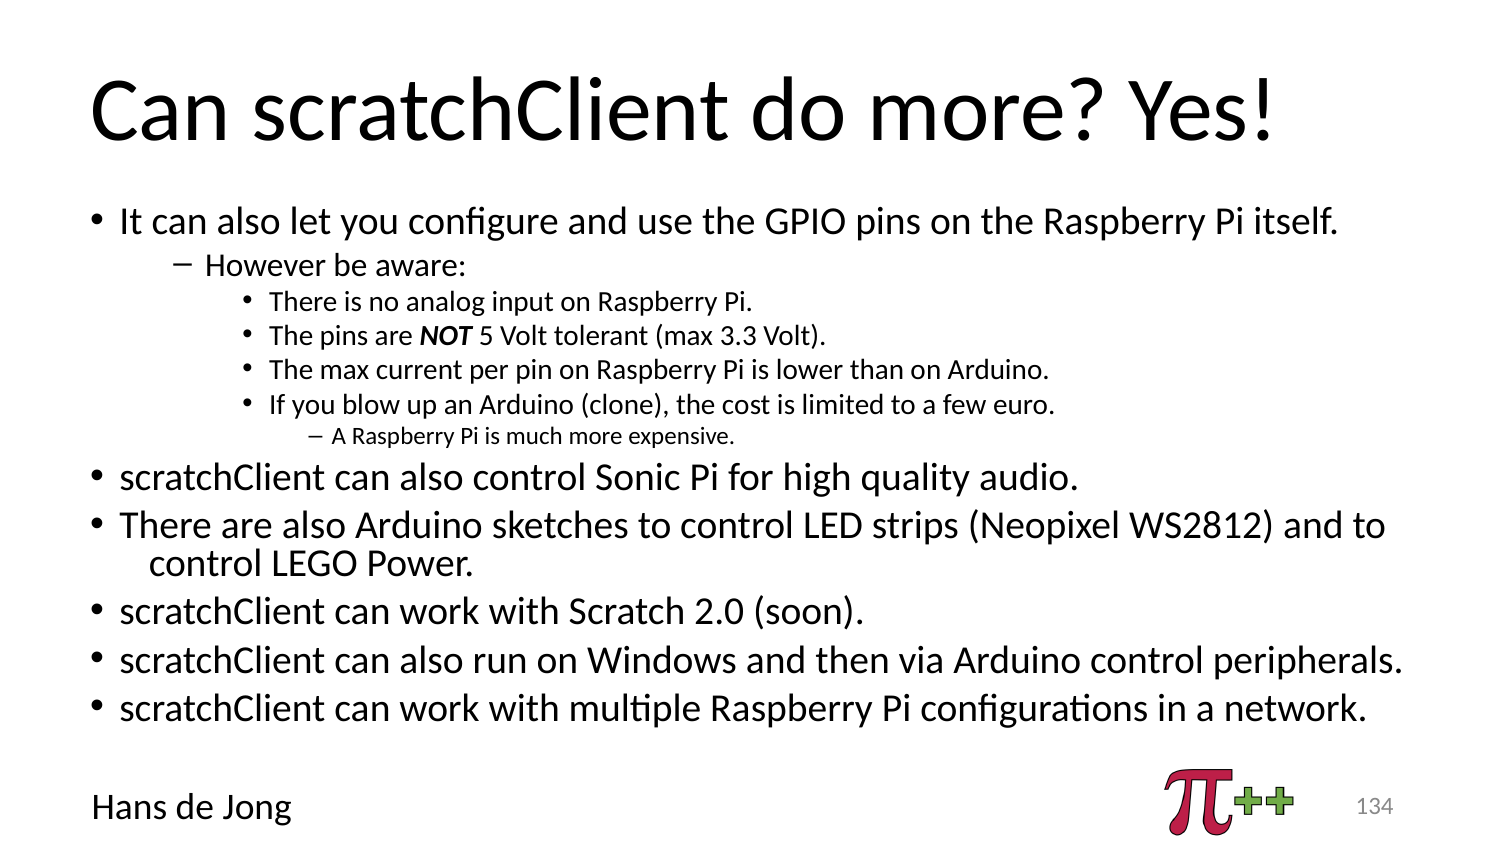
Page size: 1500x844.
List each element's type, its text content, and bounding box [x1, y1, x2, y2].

title Can scratchClient do more? Yes! [75, 33, 1426, 175]
list It can also let you configure and use the GPIO pins on the Raspberry Pi itself. However be aware: There is no analog input on Raspberry Pi. The pins are NOT 5 Volt tolerant (max 3.3 Volt). The max current per pin on Raspberry Pi is lower than on Arduino. If you blow up an Arduino (clone), the cost is limited to a few euro. A Raspberry Pi is much more expensive. scratchClient can also control Sonic Pi for high quality audio. There are also Arduino sketches to control LED strips (Neopixel WS2812) and to control LEGO Power. scratchClient can work with Scratch 2.0 (soon). scratchClient can also run on Windows and then via Arduino control peripherals. scratchClient can work with multiple Raspberry Pi configurations in a network. [75, 196, 1426, 754]
text_box 134 [1340, 782, 1426, 827]
